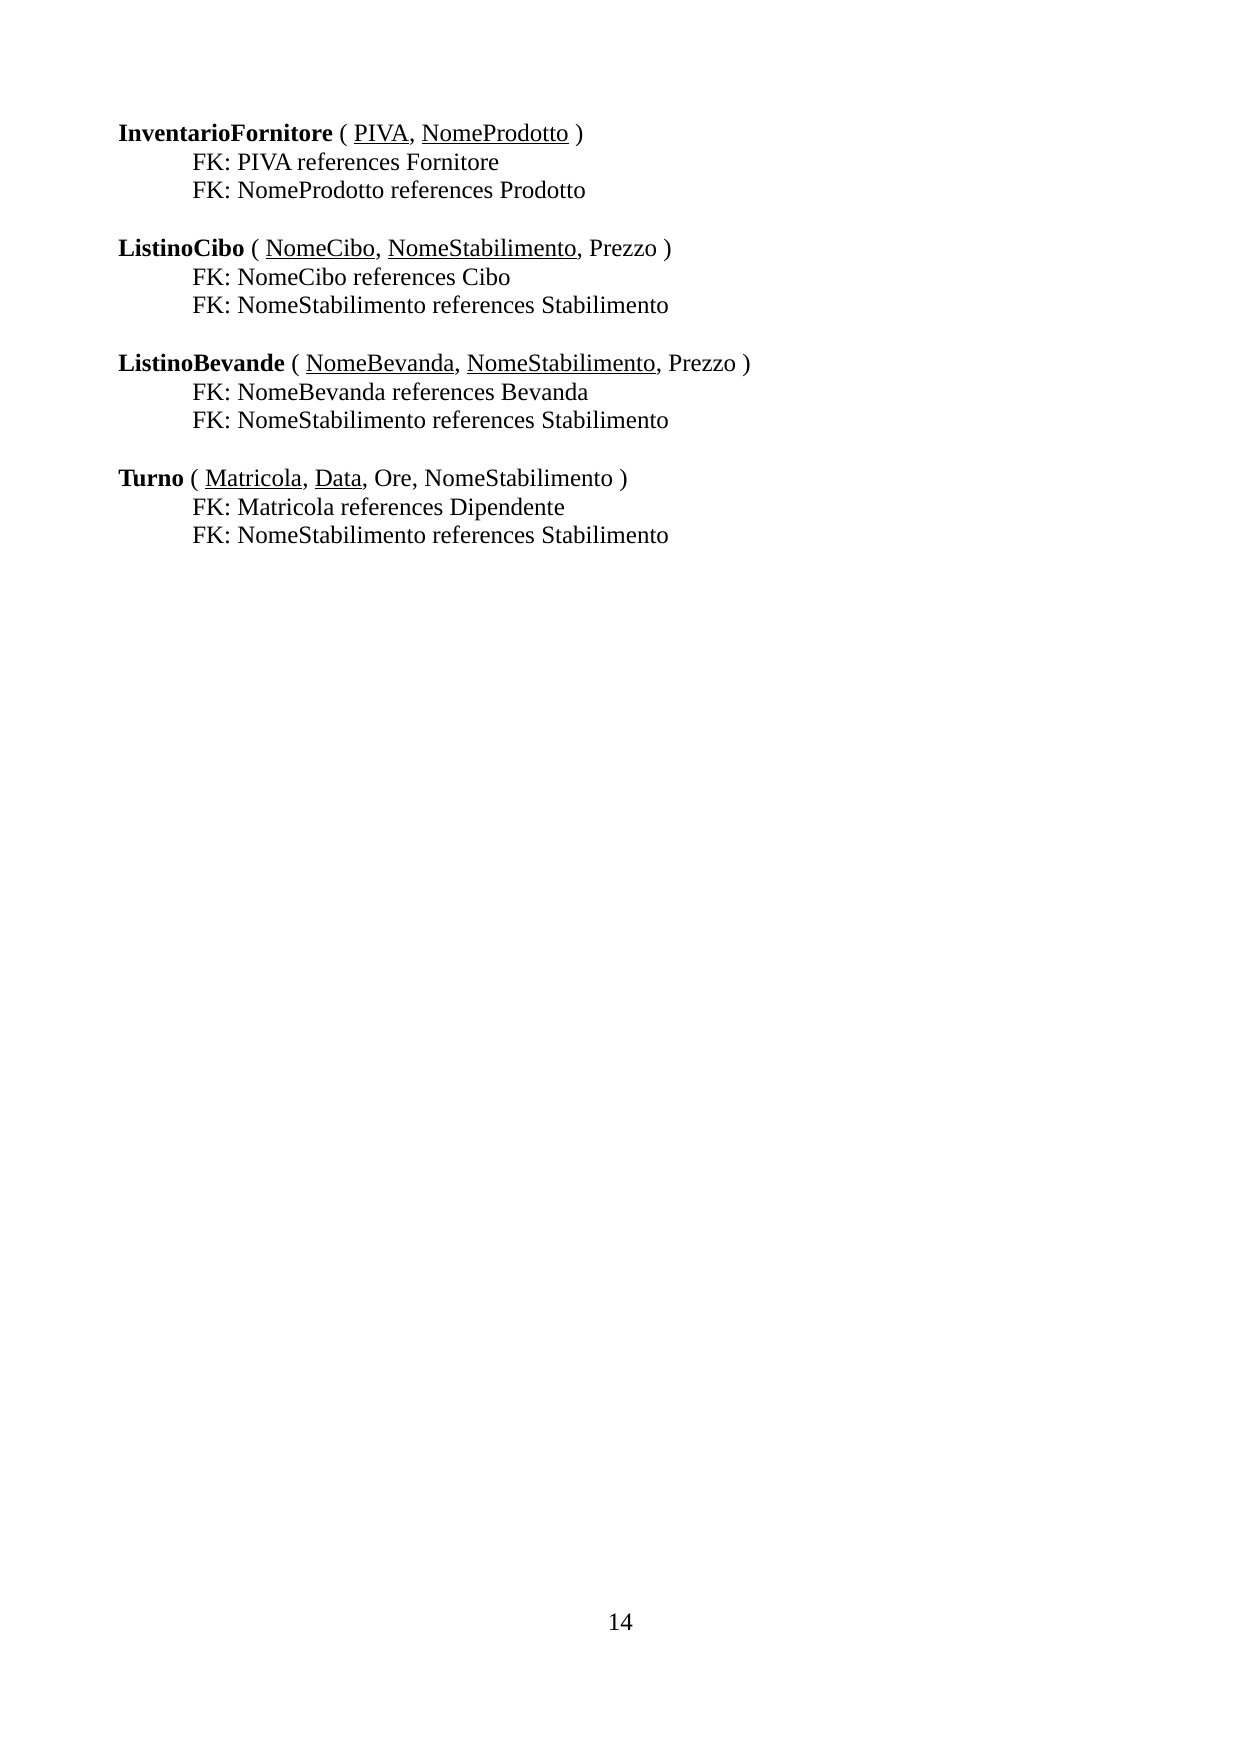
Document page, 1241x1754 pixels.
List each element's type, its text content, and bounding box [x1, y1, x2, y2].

text FK: NomeCibo references Cibo [118, 262, 1122, 291]
text FK: Matricola references Dipendente [118, 492, 1122, 521]
text Turno ( Matricola, Data, Ore, NomeStabilimento ) [118, 463, 1122, 492]
text FK: NomeStabilimento references Stabilimento [118, 291, 1122, 319]
text FK: PIVA references Fornitore [118, 147, 1122, 176]
text FK: NomeBevanda references Bevanda [118, 377, 1122, 406]
text FK: NomeStabilimento references Stabilimento [118, 521, 1122, 549]
text FK: NomeProdotto references Prodotto [118, 176, 1122, 204]
text FK: NomeStabilimento references Stabilimento [118, 406, 1122, 434]
text InventarioFornitore ( PIVA, NomeProdotto ) [118, 118, 1122, 147]
text ListinoBevande ( NomeBevanda, NomeStabilimento, Prezzo ) [118, 348, 1122, 377]
text ListinoCibo ( NomeCibo, NomeStabilimento, Prezzo ) [118, 233, 1122, 262]
